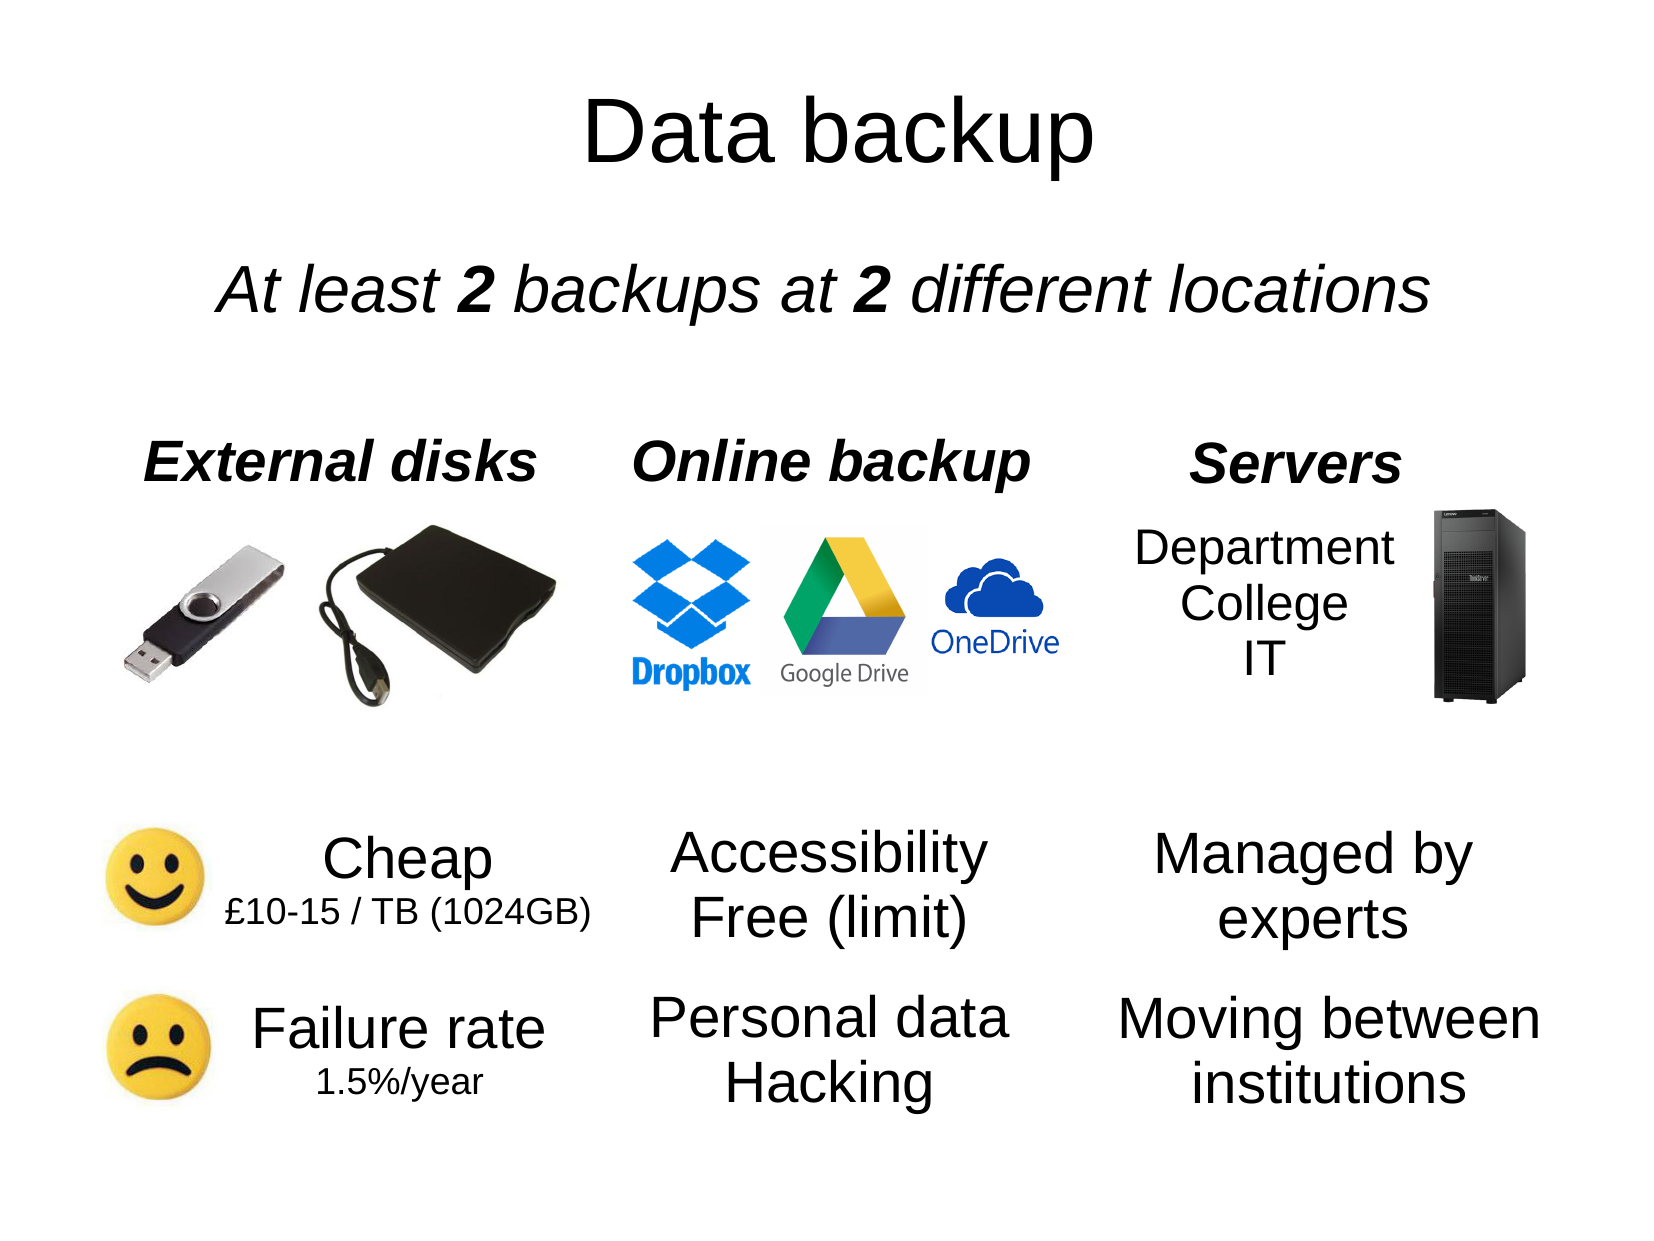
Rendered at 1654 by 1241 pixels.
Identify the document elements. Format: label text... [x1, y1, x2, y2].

text_box Failure rate 1.5%/year [230, 971, 570, 1127]
text_box Cheap £10-15 / TB (1024GB) [192, 804, 624, 955]
text_box Managed by experts [1131, 810, 1497, 961]
picture [315, 517, 571, 712]
text_box At least 2 backups at 2 different locations [121, 232, 1529, 347]
picture [109, 518, 301, 710]
title Data backup [213, 53, 1466, 208]
text_box Servers [1120, 430, 1474, 496]
text_box External disks [80, 404, 570, 518]
text_box Department College IT [1098, 518, 1408, 688]
picture [96, 813, 213, 937]
picture [632, 539, 751, 691]
text_box Online backup [570, 404, 1094, 518]
picture [102, 985, 219, 1111]
picture [1408, 505, 1549, 709]
text_box Accessibility Free (limit) [647, 819, 1012, 950]
picture [761, 525, 1062, 696]
text_box Moving between institutions [1114, 972, 1546, 1130]
text_box Personal data Hacking [647, 984, 1012, 1116]
